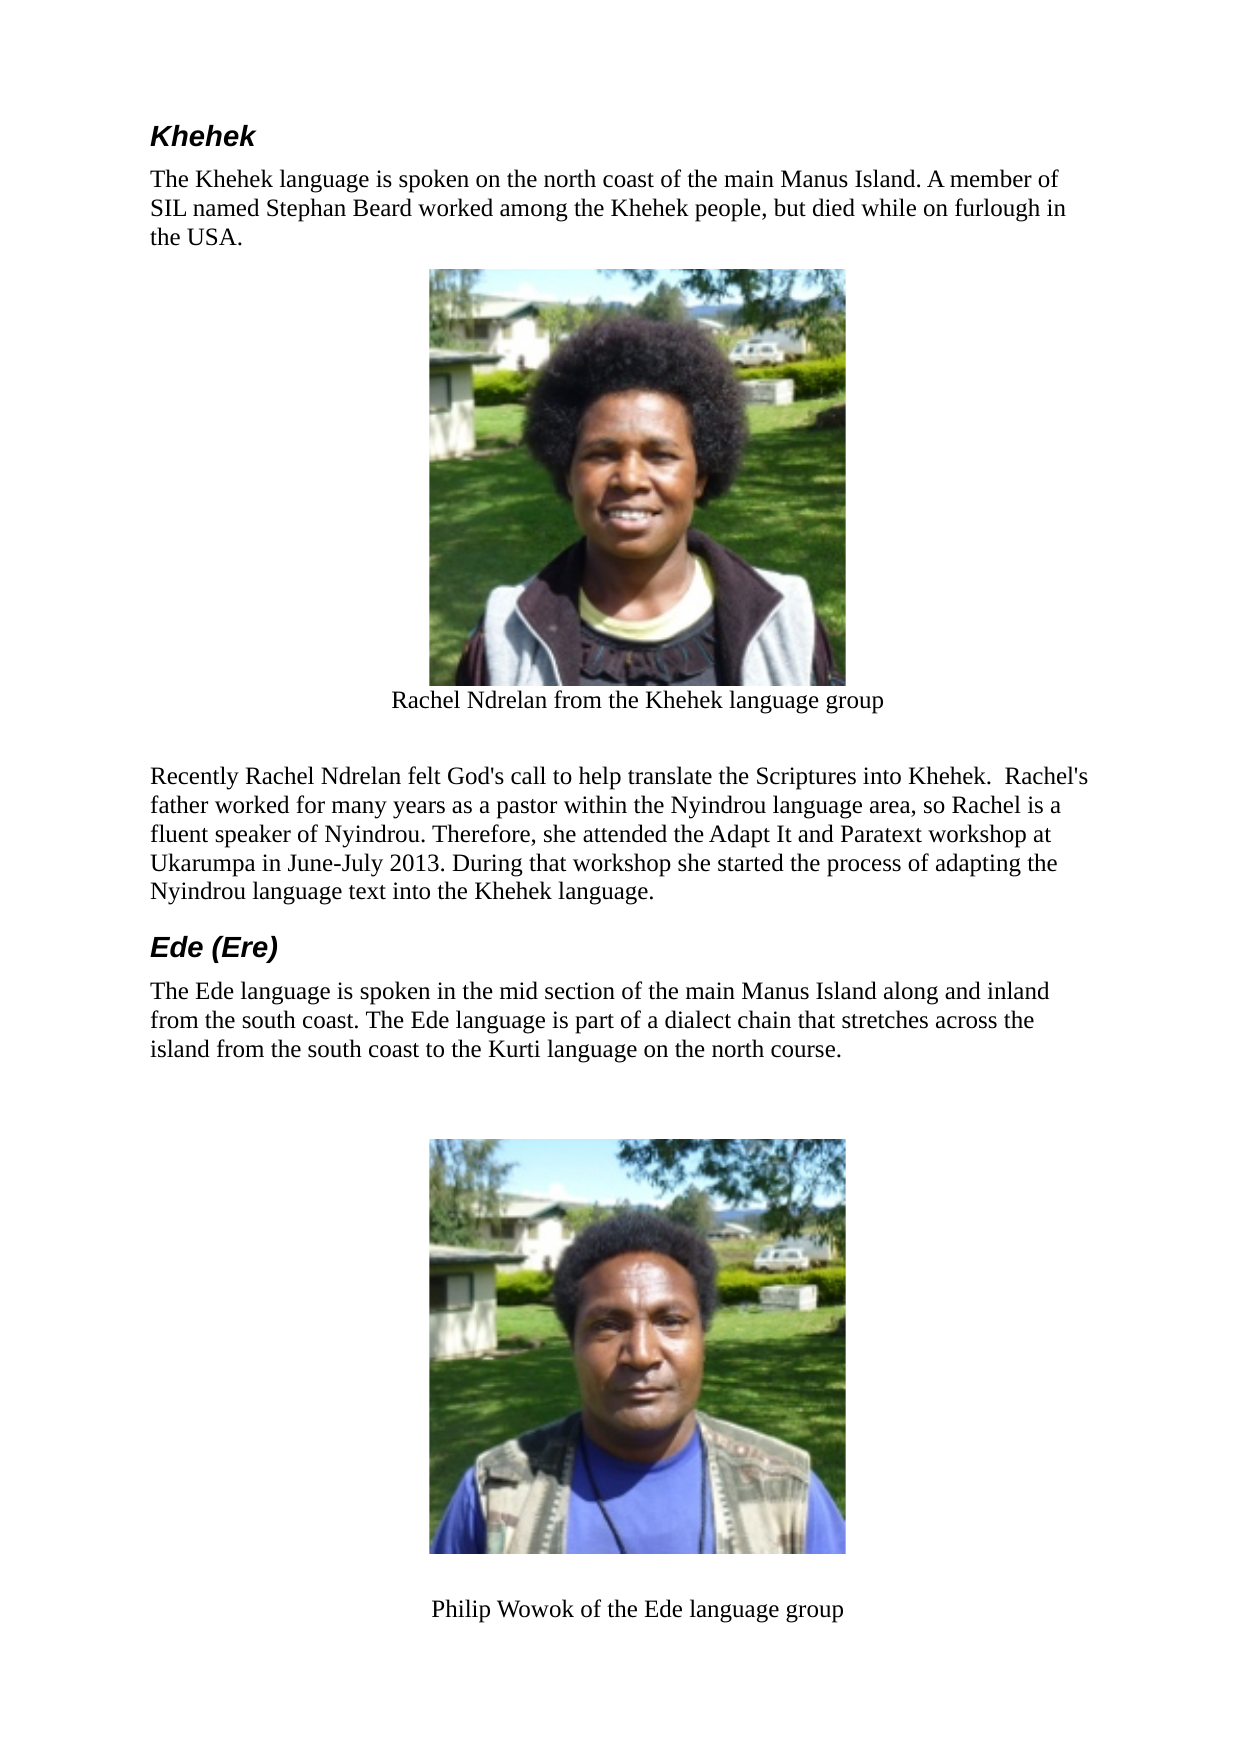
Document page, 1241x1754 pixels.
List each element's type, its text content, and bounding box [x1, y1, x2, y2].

table_header Rachel Ndrelan from the Khehek language group [150, 263, 1125, 720]
subtitle Ede (Ere) [150, 930, 1090, 964]
text The Khehek language is spoken on the north coast of the main Manus Island. A member of SIL named Stephan Beard worked among the Khehek people, but died while on furlough in the USA. [150, 164, 1090, 251]
table_header [150, 1554, 1125, 1588]
text The Ede language is spoken in the mid section of the main Manus Island along and inland from the south coast. The Ede language is part of a dialect chain that stretches across the island from the south coast to the Kurti language on the north course. [150, 976, 1090, 1062]
table_cell Philip Wowok of the Ede language group [150, 1588, 1125, 1628]
text Recently Rachel Ndrelan felt God's call to help translate the Scriptures into Khehek. Rachel's father worked for many years as a pastor within the Nyindrou language area, so Rachel is a fluent speaker of Nyindrou. Therefore, she attended the Adapt It and Paratext workshop at Ukarumpa in June-July 2013. During that workshop she started the process of adapting the Nyindrou language text into the Khehek language. [150, 761, 1090, 905]
picture [429, 1139, 846, 1554]
picture [429, 269, 846, 686]
table_header [150, 1134, 1125, 1553]
subtitle Khehek [150, 118, 1090, 152]
